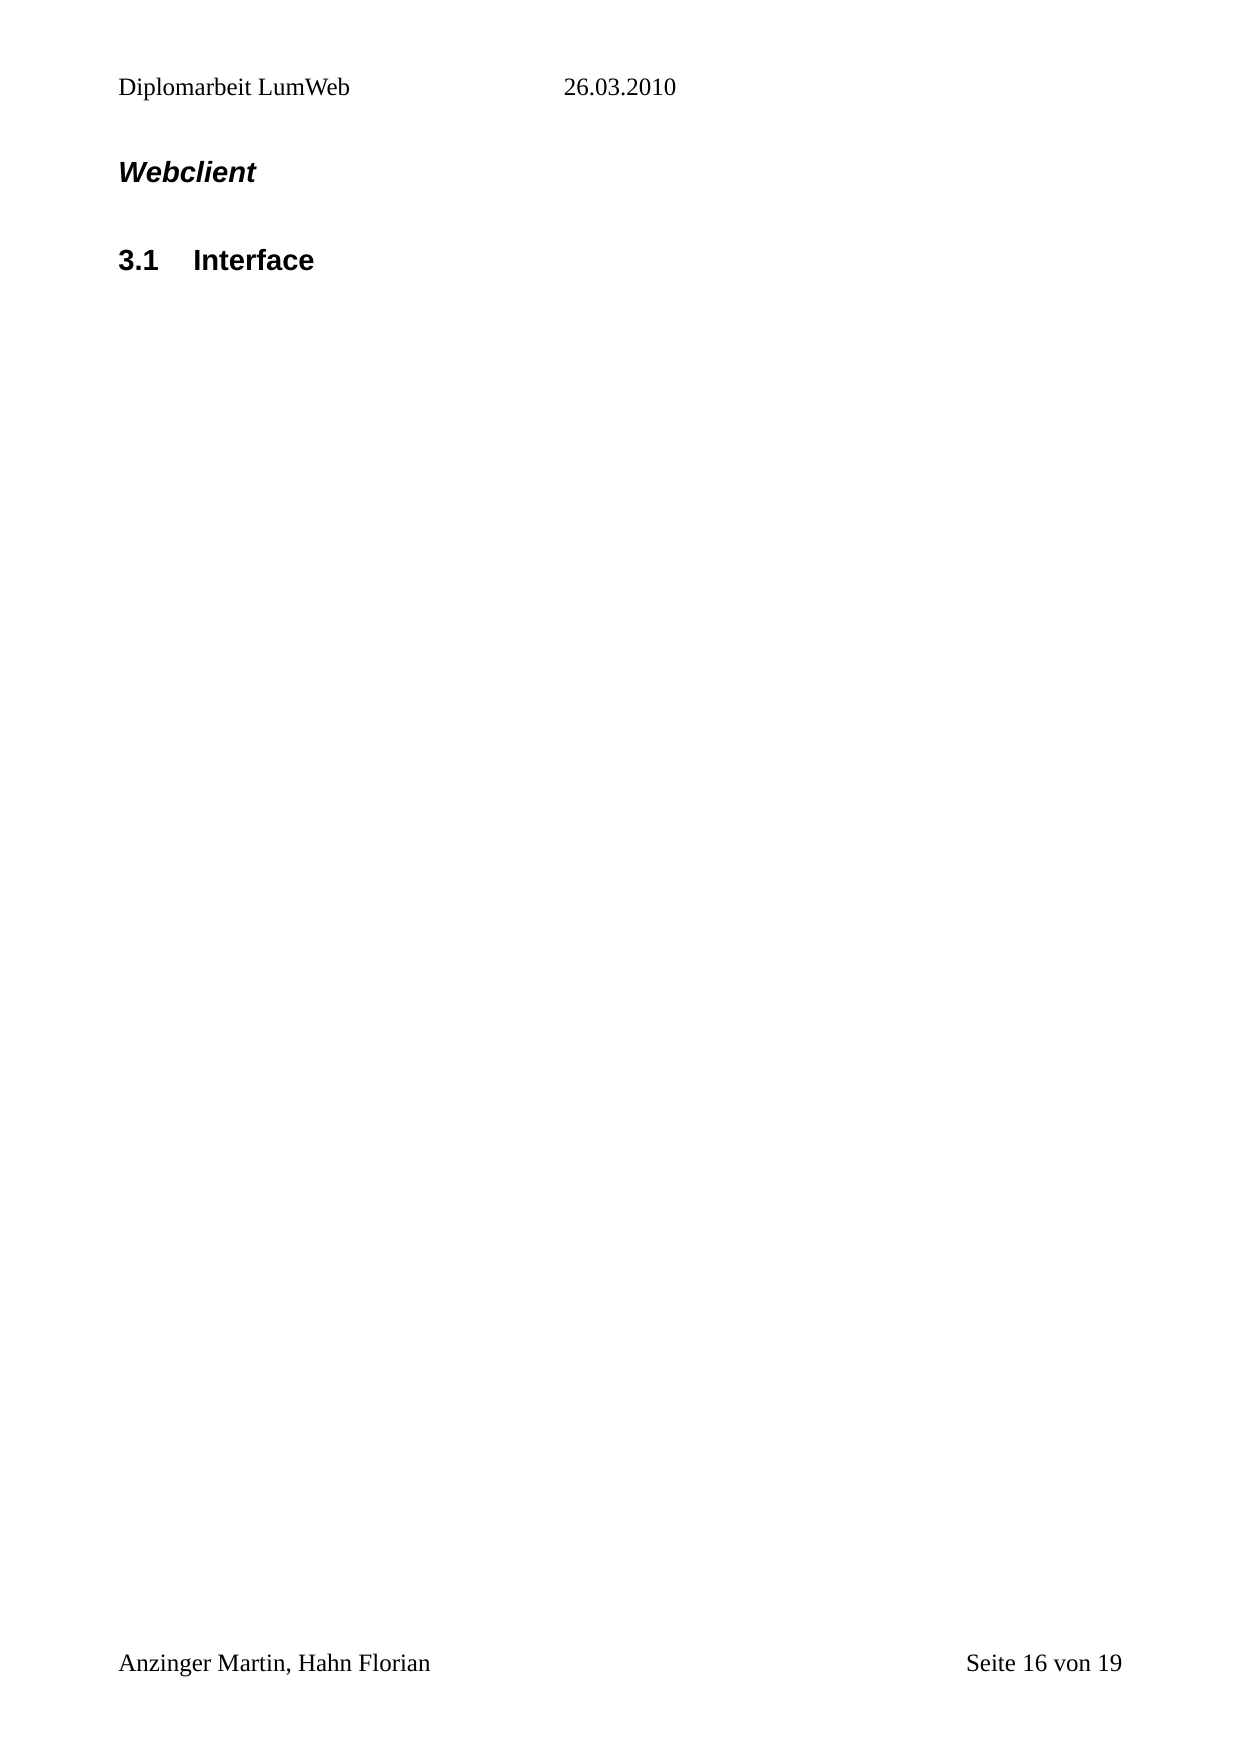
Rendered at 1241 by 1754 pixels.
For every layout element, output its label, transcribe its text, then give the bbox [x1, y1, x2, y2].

subtitle 3.1 Interface [118, 243, 1122, 276]
subtitle Webclient [118, 155, 1122, 189]
